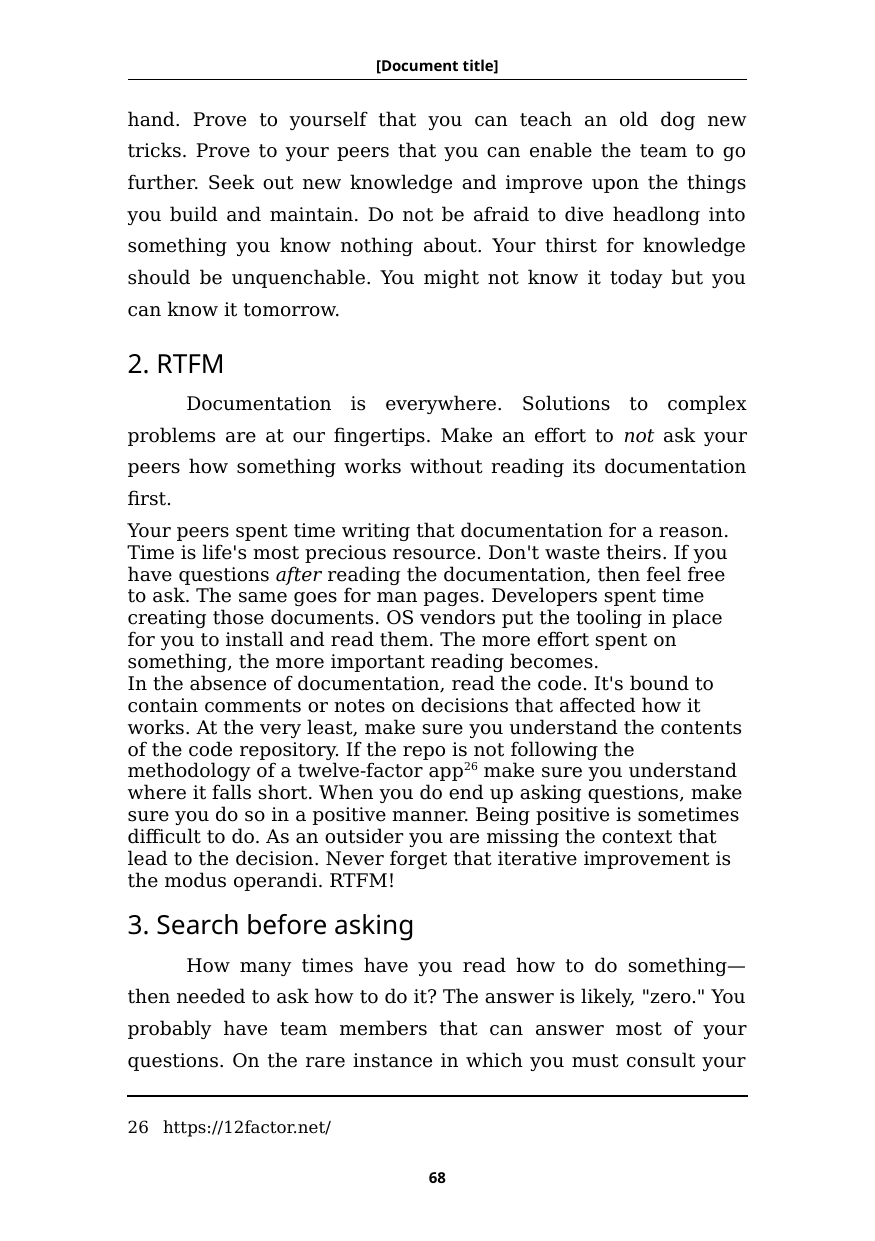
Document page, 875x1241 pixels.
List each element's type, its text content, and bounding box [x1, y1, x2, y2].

text https://12factor.net/ [127, 1118, 747, 1138]
text hand. Prove to yourself that you can teach an old dog new tricks. Prove to your peers that you can enable the team to go further. Seek out new knowledge and improve upon the things you build and maintain. Do not be afraid to dive headlong into something you know nothing about. Your thirst for knowledge should be unquenchable. You might not know it today but you can know it tomorrow. [127, 109, 747, 321]
subtitle 3. Search before asking [127, 906, 747, 942]
text Your peers spent time writing that documentation for a reason. Time is life's most precious resource. Don't waste theirs. If you have questions after reading the documentation, then feel free to ask. The same goes for man pages. Developers spent time creating those documents. OS vendors put the tooling in place for you to install and read them. The more effort spent on something, the more important reading becomes. [127, 520, 747, 673]
text How many times have you read how to do something—then needed to ask how to do it? The answer is likely, "zero." You probably have team members that can answer most of your questions. On the rare instance in which you must consult your [127, 954, 747, 1071]
subtitle 2. RTFM [127, 345, 747, 381]
text In the absence of documentation, read the code. It's bound to contain comments or notes on decisions that affected how it works. At the very least, make sure you understand the contents of the code repository. If the repo is not following the methodology of a twelve-factor app make sure you understand where it falls short. When you do end up asking questions, make sure you do so in a positive manner. Being positive is sometimes difficult to do. As an outsider you are missing the context that lead to the decision. Never forget that iterative improvement is the modus operandi. RTFM! [127, 673, 747, 892]
text Documentation is everywhere. Solutions to complex problems are at our fingertips. Make an effort to not ask your peers how something works without reading its documentation first. [127, 393, 747, 510]
